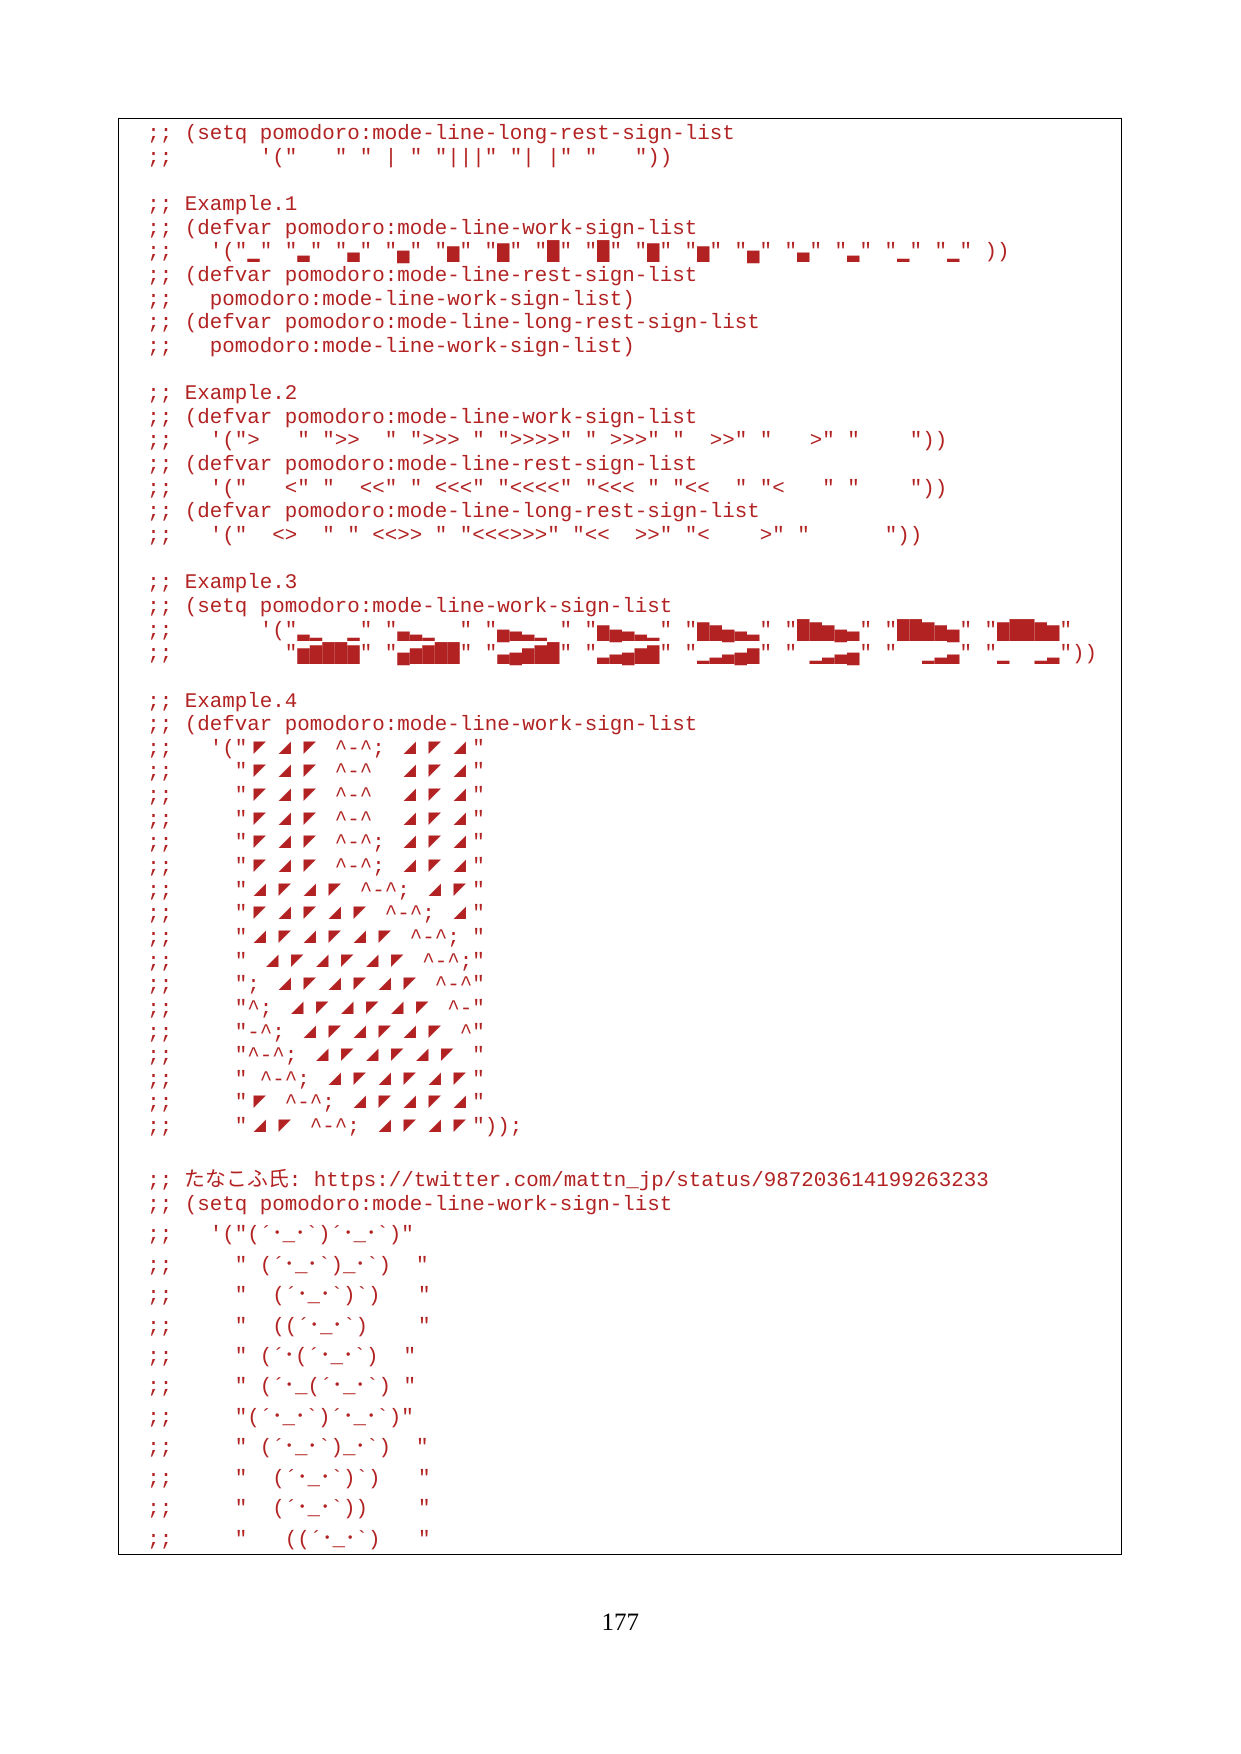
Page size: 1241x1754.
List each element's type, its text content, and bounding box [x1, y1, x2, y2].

text ;; "◤◢◤ ^-^; ◢◤◢" [119, 827, 1121, 851]
text ;; (defvar pomodoro:mode-line-work-sign-list [119, 402, 1121, 426]
text ;; (defvar pomodoro:mode-line-work-sign-list [119, 213, 1121, 236]
text ;; '("◤◢◤ ^-^; ◢◤◢" [119, 733, 1121, 757]
text ;; '(" <> " " <<>> " "<<<>>>" "<< >>" "< >" " ")) [119, 520, 1121, 544]
text ;; Example.3 [119, 567, 1121, 591]
text ;; " (´･_･`)_･`) " [119, 1243, 1121, 1273]
text ;; " (´･_･`)`) " [119, 1273, 1121, 1304]
text ;; (setq pomodoro:mode-line-long-rest-sign-list [119, 119, 1121, 142]
text ;; "-^; ◢◤◢◤◢◤ ^" [119, 1017, 1121, 1040]
text ;; "^-^; ◢◤◢◤◢◤ " [119, 1040, 1121, 1064]
text ;; " (´･(´･_･`) " [119, 1334, 1121, 1365]
text ;; " ((´･_･`) " [119, 1517, 1121, 1554]
text ;; "◤◢◤ ^-^ ◢◤◢" [119, 780, 1121, 804]
text ;; "; ◢◤◢◤◢◤ ^-^" [119, 969, 1121, 993]
text ;; (defvar pomodoro:mode-line-rest-sign-list [119, 449, 1121, 473]
text ;; "◢◤◢◤ ^-^; ◢◤" [119, 875, 1121, 898]
text ;; "(´･_･`)´･_･`)" [119, 1395, 1121, 1426]
text ;; たなこふ氏: https://twitter.com/mattn_jp/status/987203614199263233 [119, 1158, 1121, 1189]
text ;; " (´･_･`)`) " [119, 1456, 1121, 1486]
text ;; (defvar pomodoro:mode-line-long-rest-sign-list [119, 307, 1121, 331]
text ;; "◢◤ ^-^; ◢◤◢◤")); [119, 1111, 1121, 1135]
text ;; "◤◢◤ ^-^ ◢◤◢" [119, 804, 1121, 827]
text ;; (defvar pomodoro:mode-line-rest-sign-list [119, 260, 1121, 284]
text ;; "◤◢◤◢◤ ^-^; ◢" [119, 898, 1121, 922]
text ;; pomodoro:mode-line-work-sign-list) [119, 284, 1121, 307]
text ;; "◢◤◢◤◢◤ ^-^; " [119, 922, 1121, 946]
text ;; " ◢◤◢◤◢◤ ^-^;" [119, 946, 1121, 969]
text ;; (setq pomodoro:mode-line-work-sign-list [119, 1189, 1121, 1213]
text ;; Example.1 [119, 189, 1121, 213]
text ;; '(" <" " <<" " <<<" "<<<<" "<<< " "<< " "< " " ")) [119, 473, 1121, 496]
text ;; "◤ ^-^; ◢◤◢◤◢" [119, 1088, 1121, 1111]
text ;; (defvar pomodoro:mode-line-long-rest-sign-list [119, 496, 1121, 520]
text ;; '("(´･_･`)´･_･`)" [119, 1213, 1121, 1243]
text ;; Example.4 [119, 686, 1121, 709]
text ;; '(" " " | " "|||" "| |" " ")) [119, 142, 1121, 165]
text ;; " (´･_(´･_･`) " [119, 1365, 1121, 1395]
text ;; "◤◢◤ ^-^ ◢◤◢" [119, 757, 1121, 780]
text ;; (setq pomodoro:mode-line-work-sign-list [119, 591, 1121, 615]
text ;; '("▂▁ ▁" "▃▂▁ " "▄▃▂▁ " "▅▄▃▂▁" "▆▅▄▃▂" "▇▆▅▄▃" "▇▇▆▅▄" "▆▇▇▆▅" [119, 615, 1121, 638]
text ;; '("> " ">> " ">>> " ">>>>" " >>>" " >>" " >" " ")) [119, 426, 1121, 449]
text ;; " ((´･_･`) " [119, 1304, 1121, 1334]
text ;; pomodoro:mode-line-work-sign-list) [119, 331, 1121, 354]
text ;; "▅▆▇▇▆" "▄▅▆▇▇" "▃▄▅▆▇" "▂▃▄▅▆" "▁▂▃▄▅" " ▁▂▃▄" " ▁▂▃" "▁ ▁▂")) [119, 638, 1121, 662]
text ;; " ^-^; ◢◤◢◤◢◤" [119, 1064, 1121, 1088]
text ;; Example.2 [119, 378, 1121, 402]
text ;; (defvar pomodoro:mode-line-work-sign-list [119, 709, 1121, 733]
text ;; "^; ◢◤◢◤◢◤ ^-" [119, 993, 1121, 1017]
text ;; "◤◢◤ ^-^; ◢◤◢" [119, 851, 1121, 875]
text ;; " (´･_･`)) " [119, 1486, 1121, 1517]
text ;; " (´･_･`)_･`) " [119, 1426, 1121, 1456]
text ;; '("▁" "▂" "▃" "▄" "▅" "▆" "▇" "▇" "▆" "▅" "▄" "▃" "▂" "▁" "▁" )) [119, 236, 1121, 260]
